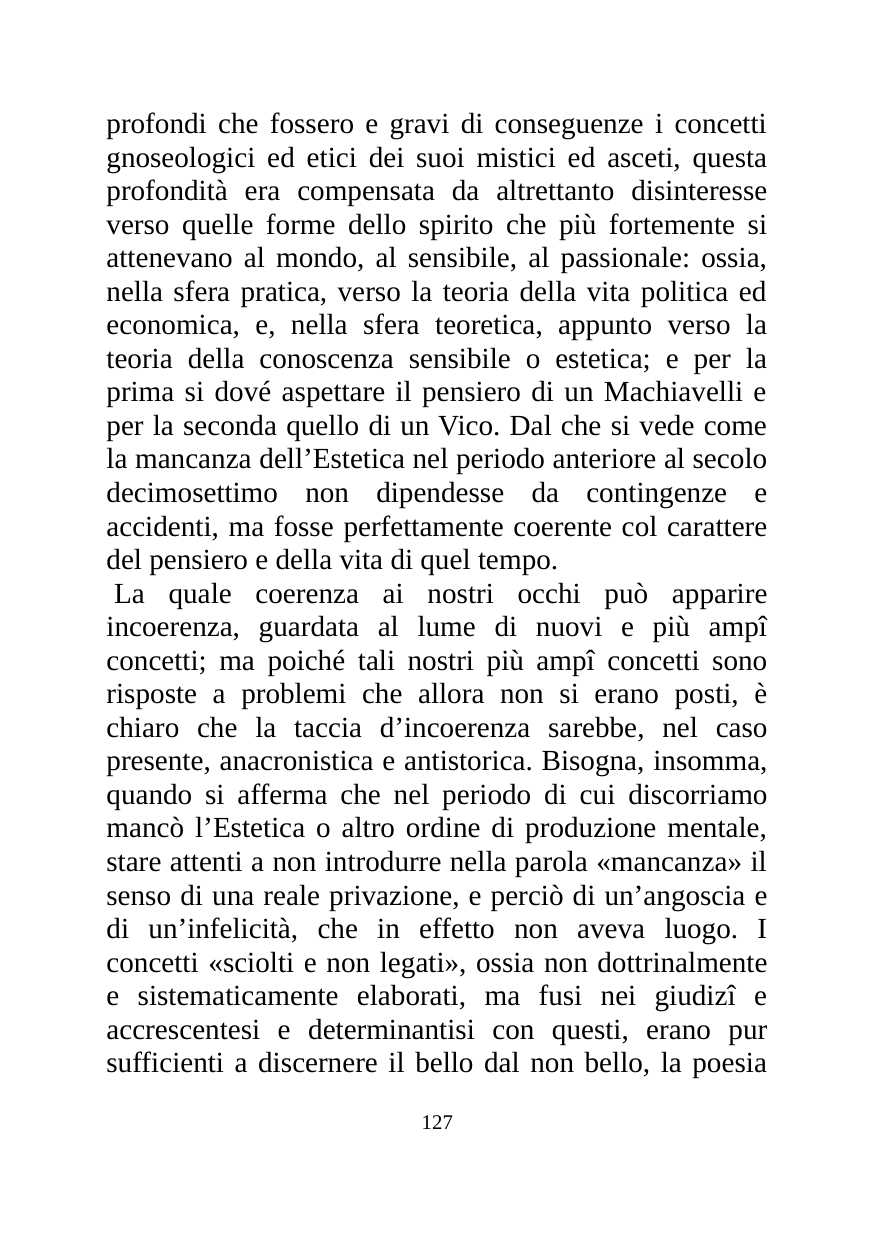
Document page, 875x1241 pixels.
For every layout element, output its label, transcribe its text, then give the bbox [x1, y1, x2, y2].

text La quale coerenza ai nostri occhi può apparire incoerenza, guardata al lume di nuovi e più ampî concetti; ma poiché tali nostri più ampî concetti sono risposte a problemi che allora non si erano posti, è chiaro che la taccia d’incoerenza sarebbe, nel caso presente, anacronistica e antistorica. Bisogna, insomma, quando si afferma che nel periodo di cui discorriamo mancò l’Estetica o altro ordine di produzione mentale, stare attenti a non introdurre nella parola «mancanza» il senso di una reale privazione, e perciò di un’angoscia e di un’infelicità, che in effetto non aveva luogo. I concetti «sciolti e non legati», ossia non dottrinalmente e sistematicamente elaborati, ma fusi nei giudizî e accrescentesi e determinantisi con questi, erano pur sufficienti a discernere il bello dal non bello, la poesia [106, 576, 768, 1079]
text profondi che fossero e gravi di conseguenze i concetti gnoseologici ed etici dei suoi mistici ed asceti, questa profondità era compensata da altrettanto disinteresse verso quelle forme dello spirito che più fortemente si attenevano al mondo, al sensibile, al passionale: ossia, nella sfera pratica, verso la teoria della vita politica ed economica, e, nella sfera teoretica, appunto verso la teoria della conoscenza sensibile o estetica; e per la prima si dové aspettare il pensiero di un Machiavelli e per la seconda quello di un Vico. Dal che si vede come la mancanza dell’Estetica nel periodo anteriore al secolo decimosettimo non dipendesse da contingenze e accidenti, ma fosse perfettamente coerente col carattere del pensiero e della vita di quel tempo. [106, 106, 768, 576]
